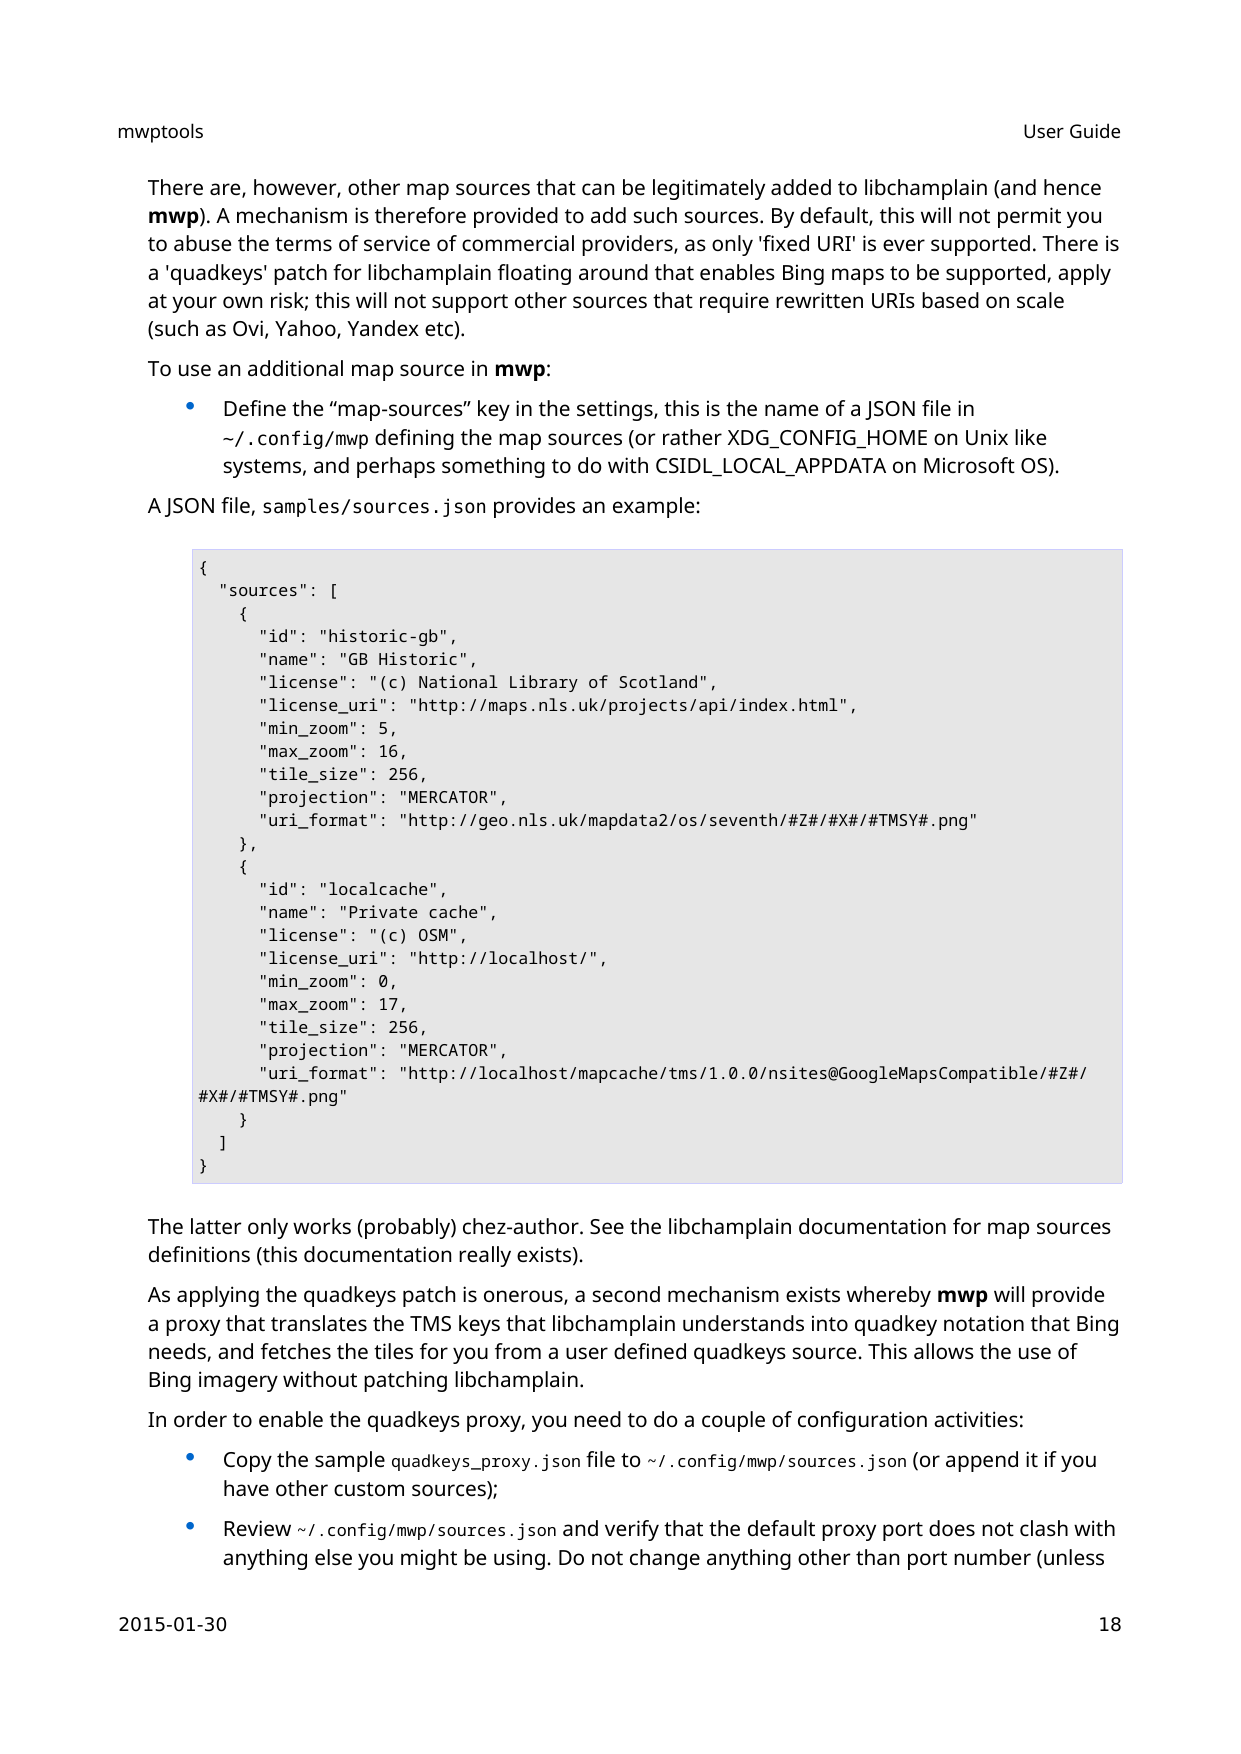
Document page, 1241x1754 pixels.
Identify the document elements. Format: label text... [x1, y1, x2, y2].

text "license": "(c) OSM", [193, 917, 1122, 940]
text "projection": "MERCATOR", [193, 779, 1122, 802]
text "license_uri": "http://localhost/", [193, 940, 1122, 963]
text To use an additional map source in mwp: [148, 354, 1122, 383]
list Copy the sample quadkeys_proxy.json file to ~/.config/mwp/sources.json (or append it if you have other custom sources); [185, 1445, 1122, 1502]
list Define the “map-sources” key in the settings, this is the name of a JSON file in ~/.config/mwp defining the map sources (or rather XDG_CONFIG_HOME on Unix like systems, and perhaps something to do with CSIDL_LOCAL_APPDATA on Microsoft OS). [185, 394, 1122, 479]
text As applying the quadkeys patch is onerous, a second mechanism exists whereby mwp will provide a proxy that translates the TMS keys that libchamplain understands into quadkey notation that Bing needs, and fetches the tiles for you from a user defined quadkeys source. This allows the use of Bing imagery without patching libchamplain. [148, 1281, 1122, 1393]
text "min_zoom": 0, [193, 963, 1122, 986]
text { [193, 595, 1122, 618]
text A JSON file, samples/sources.json provides an example: [148, 491, 1122, 519]
text "name": "Private cache", [193, 894, 1122, 917]
text { [193, 550, 1122, 572]
text }, [193, 825, 1122, 848]
text { [193, 848, 1122, 871]
text "max_zoom": 16, [193, 733, 1122, 756]
text } [193, 1148, 1122, 1183]
text "name": "GB Historic", [193, 641, 1122, 664]
text "tile_size": 256, [193, 756, 1122, 779]
text "license_uri": "http://maps.nls.uk/projects/api/index.html", [193, 687, 1122, 710]
text } [193, 1102, 1122, 1124]
text "id": "localcache", [193, 871, 1122, 894]
text "min_zoom": 5, [193, 710, 1122, 733]
text "projection": "MERCATOR", [193, 1032, 1122, 1056]
text There are, however, other map sources that can be legitimately added to libchamplain (and hence mwp). A mechanism is therefore provided to add such sources. By default, this will not permit you to abuse the terms of service of commercial providers, as only 'fixed URI' is ever supported. There is a 'quadkeys' patch for libchamplain floating around that enables Bing maps to be supported, apply at your own risk; this will not support other sources that require rewritten URIs based on scale (such as Ovi, Yahoo, Yandex etc). [148, 173, 1122, 342]
text "max_zoom": 17, [193, 986, 1122, 1009]
text "tile_size": 256, [193, 1009, 1122, 1032]
list Review ~/.config/mwp/sources.json and verify that the default proxy port does not clash with anything else you might be using. Do not change anything other than port number (unless [185, 1514, 1122, 1571]
text In order to enable the quadkeys proxy, you need to do a couple of configuration activities: [148, 1405, 1122, 1433]
text "uri_format": "http://geo.nls.uk/mapdata2/os/seventh/#Z#/#X#/#TMSY#.png" [193, 802, 1122, 825]
text "license": "(c) National Library of Scotland", [193, 664, 1122, 687]
text "uri_format": "http://localhost/mapcache/tms/1.0.0/nsites@GoogleMapsCompatible/#Z#/#X#/#TMSY#.png" [193, 1056, 1122, 1102]
text "id": "historic-gb", [193, 618, 1122, 641]
text ] [193, 1124, 1122, 1148]
text "sources": [ [193, 572, 1122, 595]
text The latter only works (probably) chez-author. See the libchamplain documentation for map sources definitions (this documentation really exists). [148, 1212, 1122, 1269]
